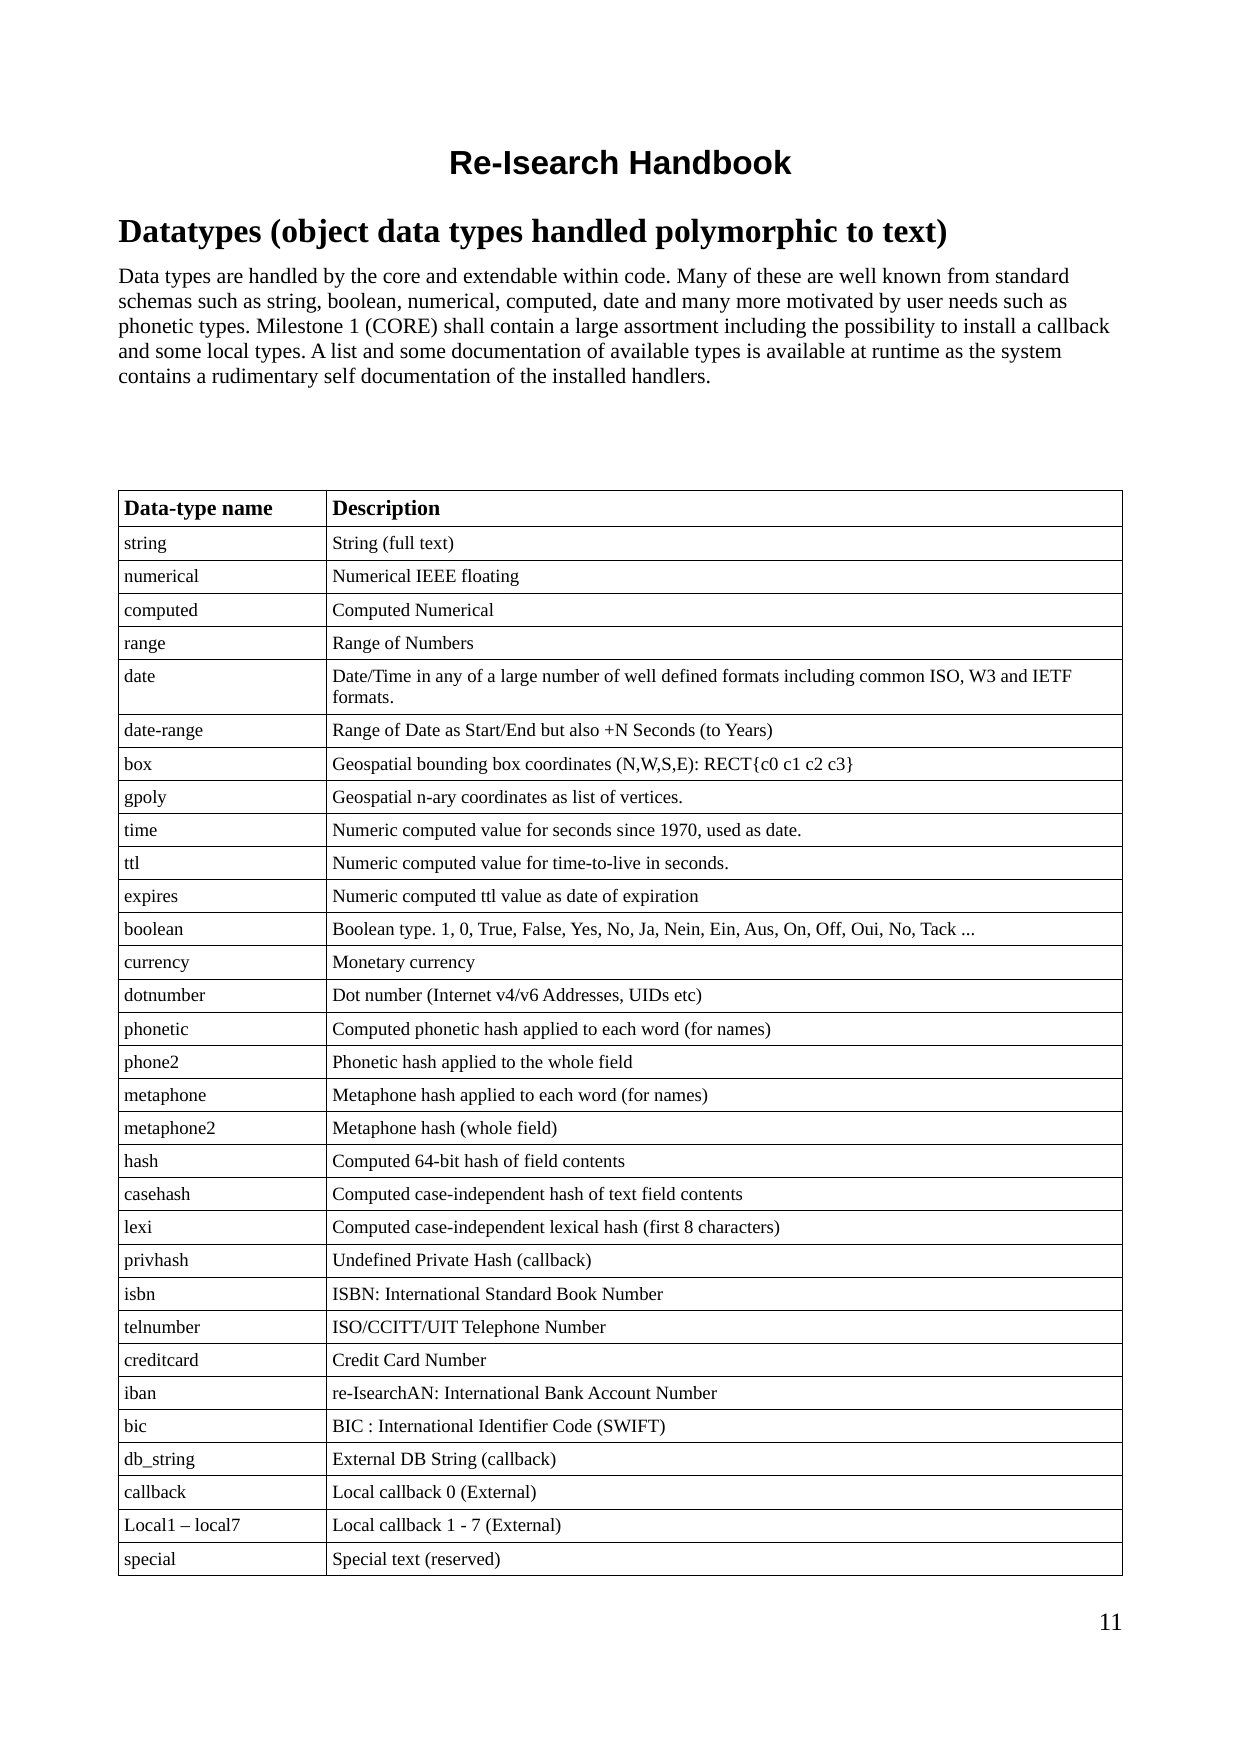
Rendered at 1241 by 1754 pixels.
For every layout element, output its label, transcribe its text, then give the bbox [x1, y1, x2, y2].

table_cell Computed Numerical [327, 594, 1122, 626]
table_cell Numerical IEEE floating [327, 561, 1122, 593]
table_cell Numeric computed value for seconds since 1970, used as date. [327, 814, 1122, 846]
table_cell Local callback 0 (External) [327, 1476, 1122, 1508]
table_cell Numeric computed ttl value as date of expiration [327, 880, 1122, 912]
table_cell bic [119, 1410, 326, 1442]
table_cell ISBN: International Standard Book Number [327, 1278, 1122, 1310]
table_cell lexi [119, 1211, 326, 1243]
table_cell Computed case-independent hash of text field contents [327, 1178, 1122, 1210]
table_cell computed [119, 594, 326, 626]
table_cell Geospatial bounding box coordinates (N,W,S,E): RECT{c0 c1 c2 c3} [327, 748, 1122, 780]
table_cell Metaphone hash (whole field) [327, 1112, 1122, 1144]
table_cell date-range [119, 715, 326, 747]
table_cell Dot number (Internet v4/v6 Addresses, UIDs etc) [327, 980, 1122, 1012]
table_cell gpoly [119, 781, 326, 813]
table_cell currency [119, 946, 326, 978]
table_cell iban [119, 1377, 326, 1409]
table_cell Range of Date as Start/End but also +N Seconds (to Years) [327, 715, 1122, 747]
table_cell Special text (reserved) [327, 1543, 1122, 1575]
table_cell string [119, 527, 326, 559]
table_cell String (full text) [327, 527, 1122, 559]
table_cell numerical [119, 561, 326, 593]
table_cell re-IsearchAN: International Bank Account Number [327, 1377, 1122, 1409]
table_header Data-type name [119, 491, 326, 526]
table_cell Boolean type. 1, 0, True, False, Yes, No, Ja, Nein, Ein, Aus, On, Off, Oui, No, Tack ... [327, 913, 1122, 945]
table_cell range [119, 627, 326, 659]
table_cell casehash [119, 1178, 326, 1210]
table_cell boolean [119, 913, 326, 945]
table_cell Computed phonetic hash applied to each word (for names) [327, 1013, 1122, 1045]
table_cell callback [119, 1476, 326, 1508]
table_cell Computed 64-bit hash of field contents [327, 1145, 1122, 1177]
table_cell Numeric computed value for time-to-live in seconds. [327, 847, 1122, 879]
table_cell Date/Time in any of a large number of well defined formats including common ISO, W3 and IETF formats. [327, 660, 1122, 713]
table_cell Computed case-independent lexical hash (first 8 characters) [327, 1211, 1122, 1243]
table_cell db_string [119, 1443, 326, 1475]
table_cell metaphone [119, 1079, 326, 1111]
table_cell Credit Card Number [327, 1344, 1122, 1376]
table_cell privhash [119, 1245, 326, 1277]
table_cell telnumber [119, 1311, 326, 1343]
table_cell Local callback 1 - 7 (External) [327, 1510, 1122, 1542]
table_cell BIC : International Identifier Code (SWIFT) [327, 1410, 1122, 1442]
table_cell special [119, 1543, 326, 1575]
table_cell metaphone2 [119, 1112, 326, 1144]
table_header Description [327, 491, 1122, 526]
table_cell box [119, 748, 326, 780]
table_cell phonetic [119, 1013, 326, 1045]
table_cell isbn [119, 1278, 326, 1310]
table_cell ISO/CCITT/UIT Telephone Number [327, 1311, 1122, 1343]
table_cell Geospatial n-ary coordinates as list of vertices. [327, 781, 1122, 813]
table_cell Undefined Private Hash (callback) [327, 1245, 1122, 1277]
table_cell Phonetic hash applied to the whole field [327, 1046, 1122, 1078]
text Data types are handled by the core and extendable within code. Many of these are well known from standard schemas such as string, boolean, numerical, computed, date and many more motivated by user needs such as phonetic types. Milestone 1 (CORE) shall contain a large assortment including the possibility to install a callback and some local types. A list and some documentation of available types is available at runtime as the system contains a rudimentary self documentation of the installed handlers. [118, 263, 1122, 389]
table_cell creditcard [119, 1344, 326, 1376]
table_cell ttl [119, 847, 326, 879]
table_cell expires [119, 880, 326, 912]
table_cell phone2 [119, 1046, 326, 1078]
table_cell dotnumber [119, 980, 326, 1012]
table_cell Range of Numbers [327, 627, 1122, 659]
table_cell Metaphone hash applied to each word (for names) [327, 1079, 1122, 1111]
table_cell date [119, 660, 326, 713]
table_cell External DB String (callback) [327, 1443, 1122, 1475]
table_cell Local1 – local7 [119, 1510, 326, 1542]
table_cell Monetary currency [327, 946, 1122, 978]
subtitle Datatypes (object data types handled polymorphic to text) [118, 212, 1122, 250]
table_cell hash [119, 1145, 326, 1177]
table_cell time [119, 814, 326, 846]
